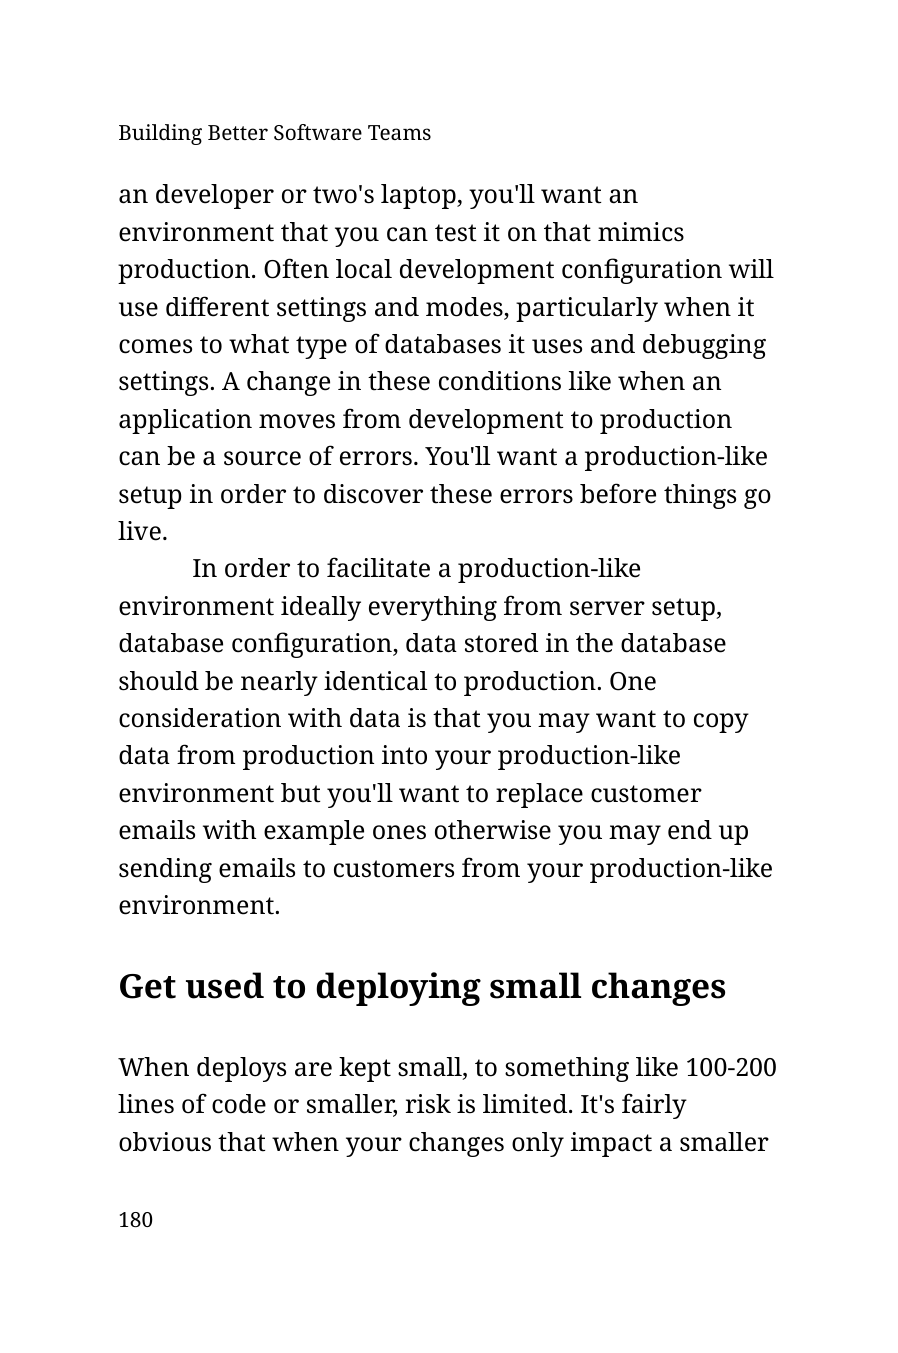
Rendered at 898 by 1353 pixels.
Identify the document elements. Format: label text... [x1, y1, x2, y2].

text When deploys are kept small, to something like 100-200 lines of code or smaller, risk is limited. It's fairly obvious that when your changes only impact a smaller [118, 1050, 779, 1158]
subtitle Get used to deploying small changes [118, 962, 779, 1008]
text an developer or two's laptop, you'll want an environment that you can test it on that mimics production. Often local development configuration will use different settings and modes, particularly when it comes to what type of databases it uses and debugging settings. A change in these conditions like when an application moves from development to production can be a source of errors. You'll want a production-like setup in order to discover these errors before things go live. [118, 177, 779, 548]
text In order to facilitate a production-like environment ideally everything from server setup, database configuration, data stored in the database should be nearly identical to production. One consideration with data is that you may want to copy data from production into your production-like environment but you'll want to replace customer emails with example ones otherwise you may end up sending emails to customers from your production-like environment. [118, 551, 779, 922]
